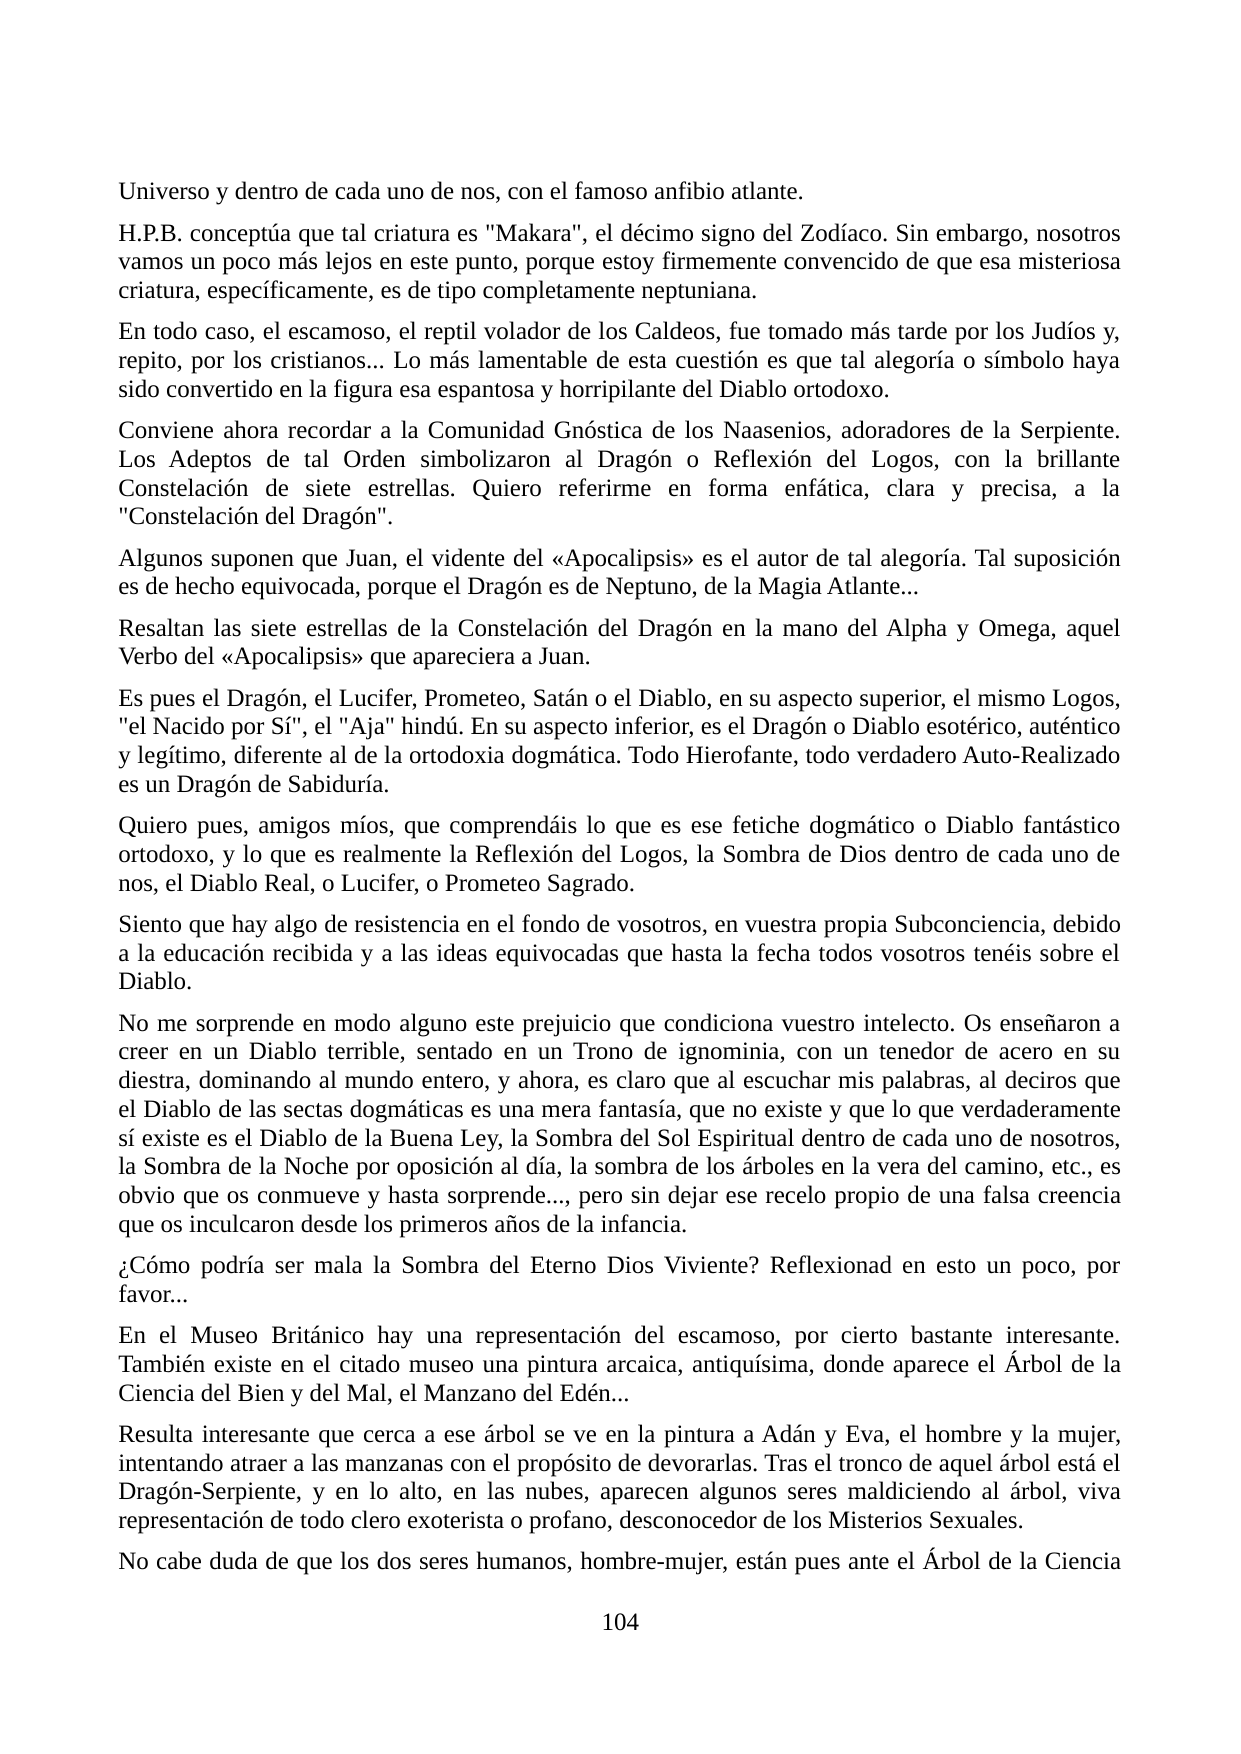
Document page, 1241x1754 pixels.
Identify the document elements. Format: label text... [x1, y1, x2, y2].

text Conviene ahora recordar a la Comunidad Gnóstica de los Naasenios, adoradores de la Serpiente. Los Adeptos de tal Orden simbolizaron al Dragón o Reflexión del Logos, con la brillante Constelación de siete estrellas. Quiero referirme en forma enfática, clara y precisa, a la "Constelación del Dragón". [118, 415, 1122, 530]
text Quiero pues, amigos míos, que comprendáis lo que es ese fetiche dogmático o Diablo fantástico ortodoxo, y lo que es realmente la Reflexión del Logos, la Sombra de Dios dentro de cada uno de nos, el Diablo Real, o Lucifer, o Prometeo Sagrado. [118, 810, 1122, 896]
text No cabe duda de que los dos seres humanos, hombre-mujer, están pues ante el Árbol de la Ciencia [118, 1546, 1122, 1575]
text Siento que hay algo de resistencia en el fondo de vosotros, en vuestra propia Subconciencia, debido a la educación recibida y a las ideas equivocadas que hasta la fecha todos vosotros tenéis sobre el Diablo. [118, 909, 1122, 995]
text En el Museo Británico hay una representación del escamoso, por cierto bastante interesante. También existe en el citado museo una pintura arcaica, antiquísima, donde aparece el Árbol de la Ciencia del Bien y del Mal, el Manzano del Edén... [118, 1320, 1122, 1406]
text Resulta interesante que cerca a ese árbol se ve en la pintura a Adán y Eva, el hombre y la mujer, intentando atraer a las manzanas con el propósito de devorarlas. Tras el tronco de aquel árbol está el Dragón-Serpiente, y en lo alto, en las nubes, aparecen algunos seres maldiciendo al árbol, viva representación de todo clero exoterista o profano, desconocedor de los Misterios Sexuales. [118, 1419, 1122, 1534]
text Es pues el Dragón, el Lucifer, Prometeo, Satán o el Diablo, en su aspecto superior, el mismo Logos, "el Nacido por Sí", el "Aja" hindú. En su aspecto inferior, es el Dragón o Diablo esotérico, auténtico y legítimo, diferente al de la ortodoxia dogmática. Todo Hierofante, todo verdadero Auto-Realizado es un Dragón de Sabiduría. [118, 683, 1122, 798]
text No me sorprende en modo alguno este prejuicio que condiciona vuestro intelecto. Os enseñaron a creer en un Diablo terrible, sentado en un Trono de ignominia, con un tenedor de acero en su diestra, dominando al mundo entero, y ahora, es claro que al escuchar mis palabras, al deciros que el Diablo de las sectas dogmáticas es una mera fantasía, que no existe y que lo que verdaderamente sí existe es el Diablo de la Buena Ley, la Sombra del Sol Espiritual dentro de cada uno de nosotros, la Sombra de la Noche por oposición al día, la sombra de los árboles en la vera del camino, etc., es obvio que os conmueve y hasta sorprende..., pero sin dejar ese recelo propio de una falsa creencia que os inculcaron desde los primeros años de la infancia. [118, 1008, 1122, 1238]
text ¿Cómo podría ser mala la Sombra del Eterno Dios Viviente? Reflexionad en esto un poco, por favor... [118, 1250, 1122, 1308]
text Universo y dentro de cada uno de nos, con el famoso anfibio atlante. [118, 176, 1122, 205]
text En todo caso, el escamoso, el reptil volador de los Caldeos, fue tomado más tarde por los Judíos y, repito, por los cristianos... Lo más lamentable de esta cuestión es que tal alegoría o símbolo haya sido convertido en la figura esa espantosa y horripilante del Diablo ortodoxo. [118, 316, 1122, 403]
text Algunos suponen que Juan, el vidente del «Apocalipsis» es el autor de tal alegoría. Tal suposición es de hecho equivocada, porque el Dragón es de Neptuno, de la Magia Atlante... [118, 543, 1122, 600]
text H.P.B. conceptúa que tal criatura es "Makara", el décimo signo del Zodíaco. Sin embargo, nosotros vamos un poco más lejos en este punto, porque estoy firmemente convencido de que esa misteriosa criatura, específicamente, es de tipo completamente neptuniana. [118, 218, 1122, 304]
text Resaltan las siete estrellas de la Constelación del Dragón en la mano del Alpha y Omega, aquel Verbo del «Apocalipsis» que apareciera a Juan. [118, 613, 1122, 670]
